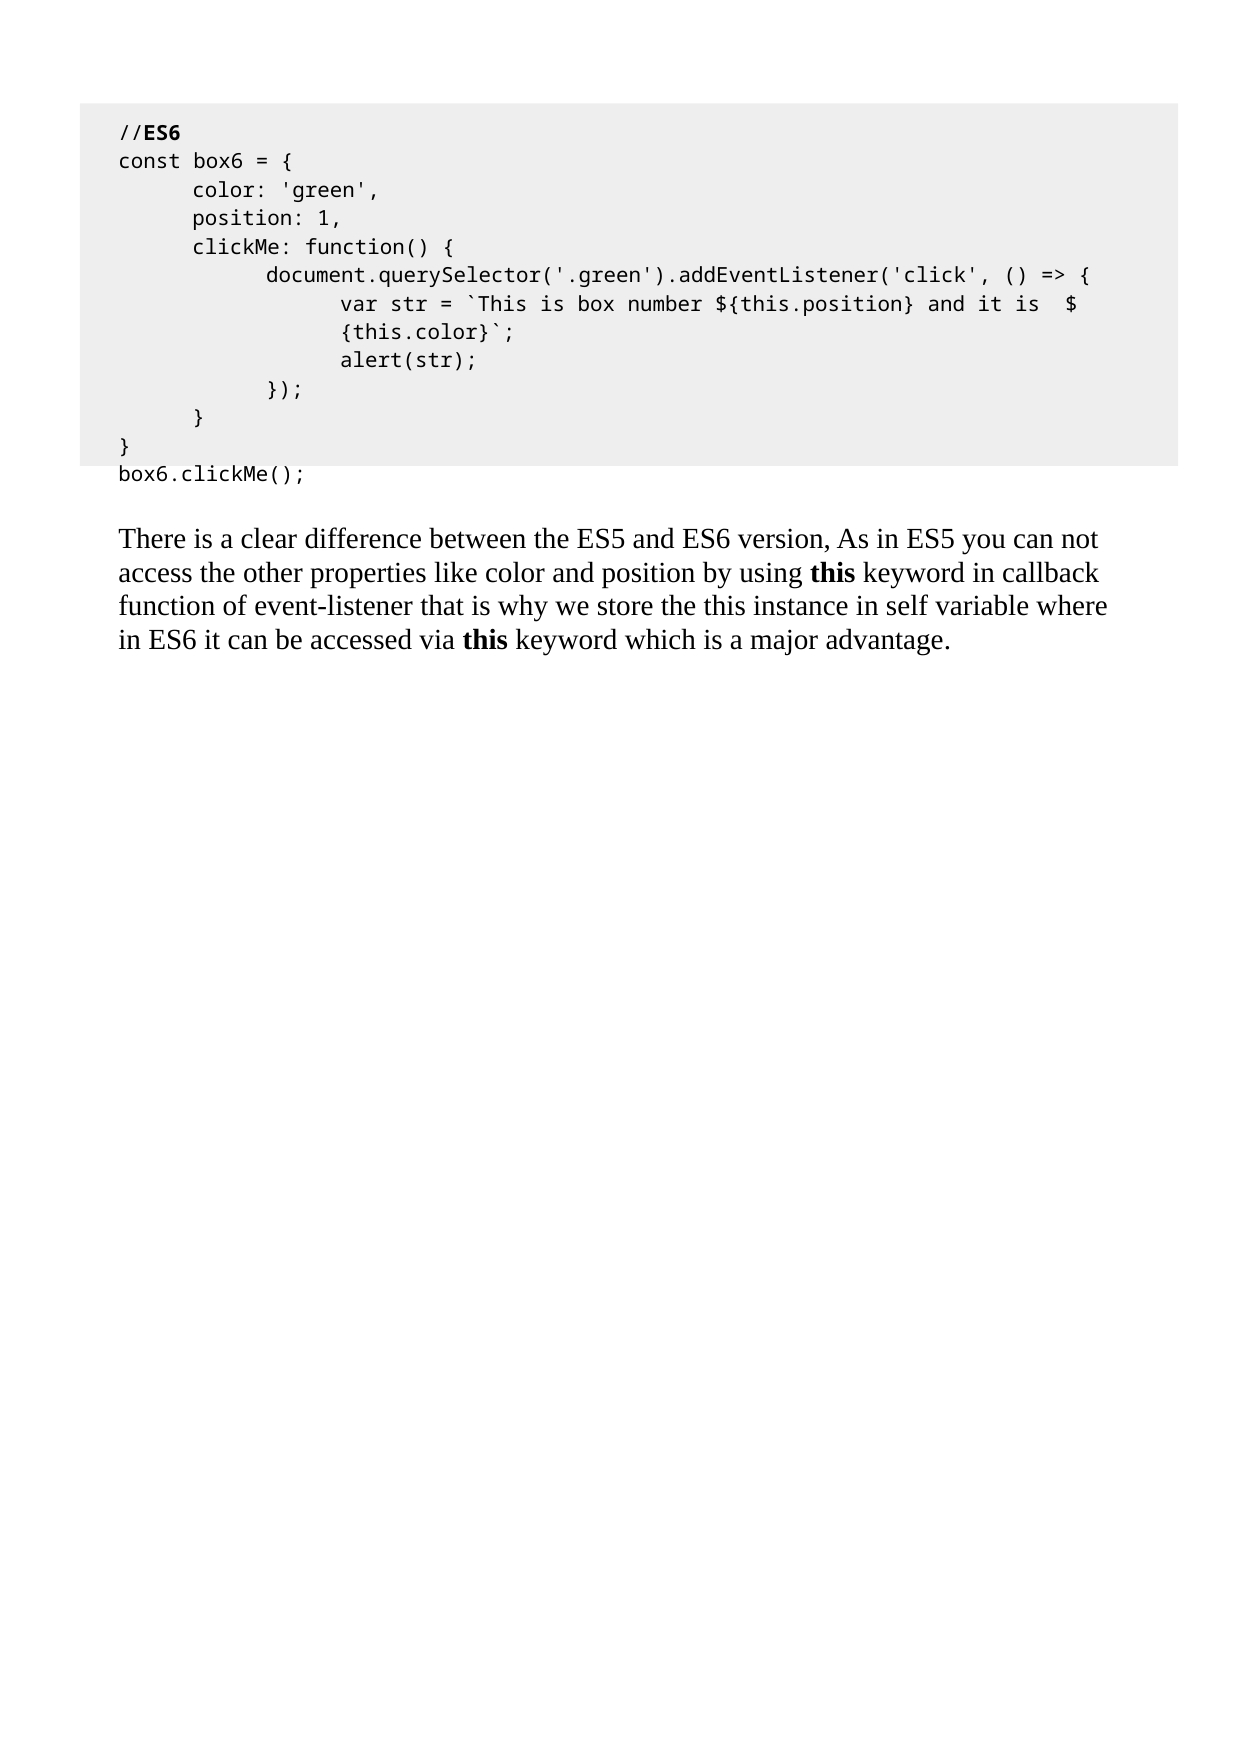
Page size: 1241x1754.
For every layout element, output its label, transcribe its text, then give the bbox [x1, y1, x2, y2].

text There is a clear difference between the ES5 and ES6 version, As in ES5 you can not access the other properties like color and position by using this keyword in callback function of event-listener that is why we store the this instance in self variable where in ES6 it can be accessed via this keyword which is a major advantage. [118, 521, 1122, 656]
text box6.clickMe(); [118, 466, 1122, 488]
